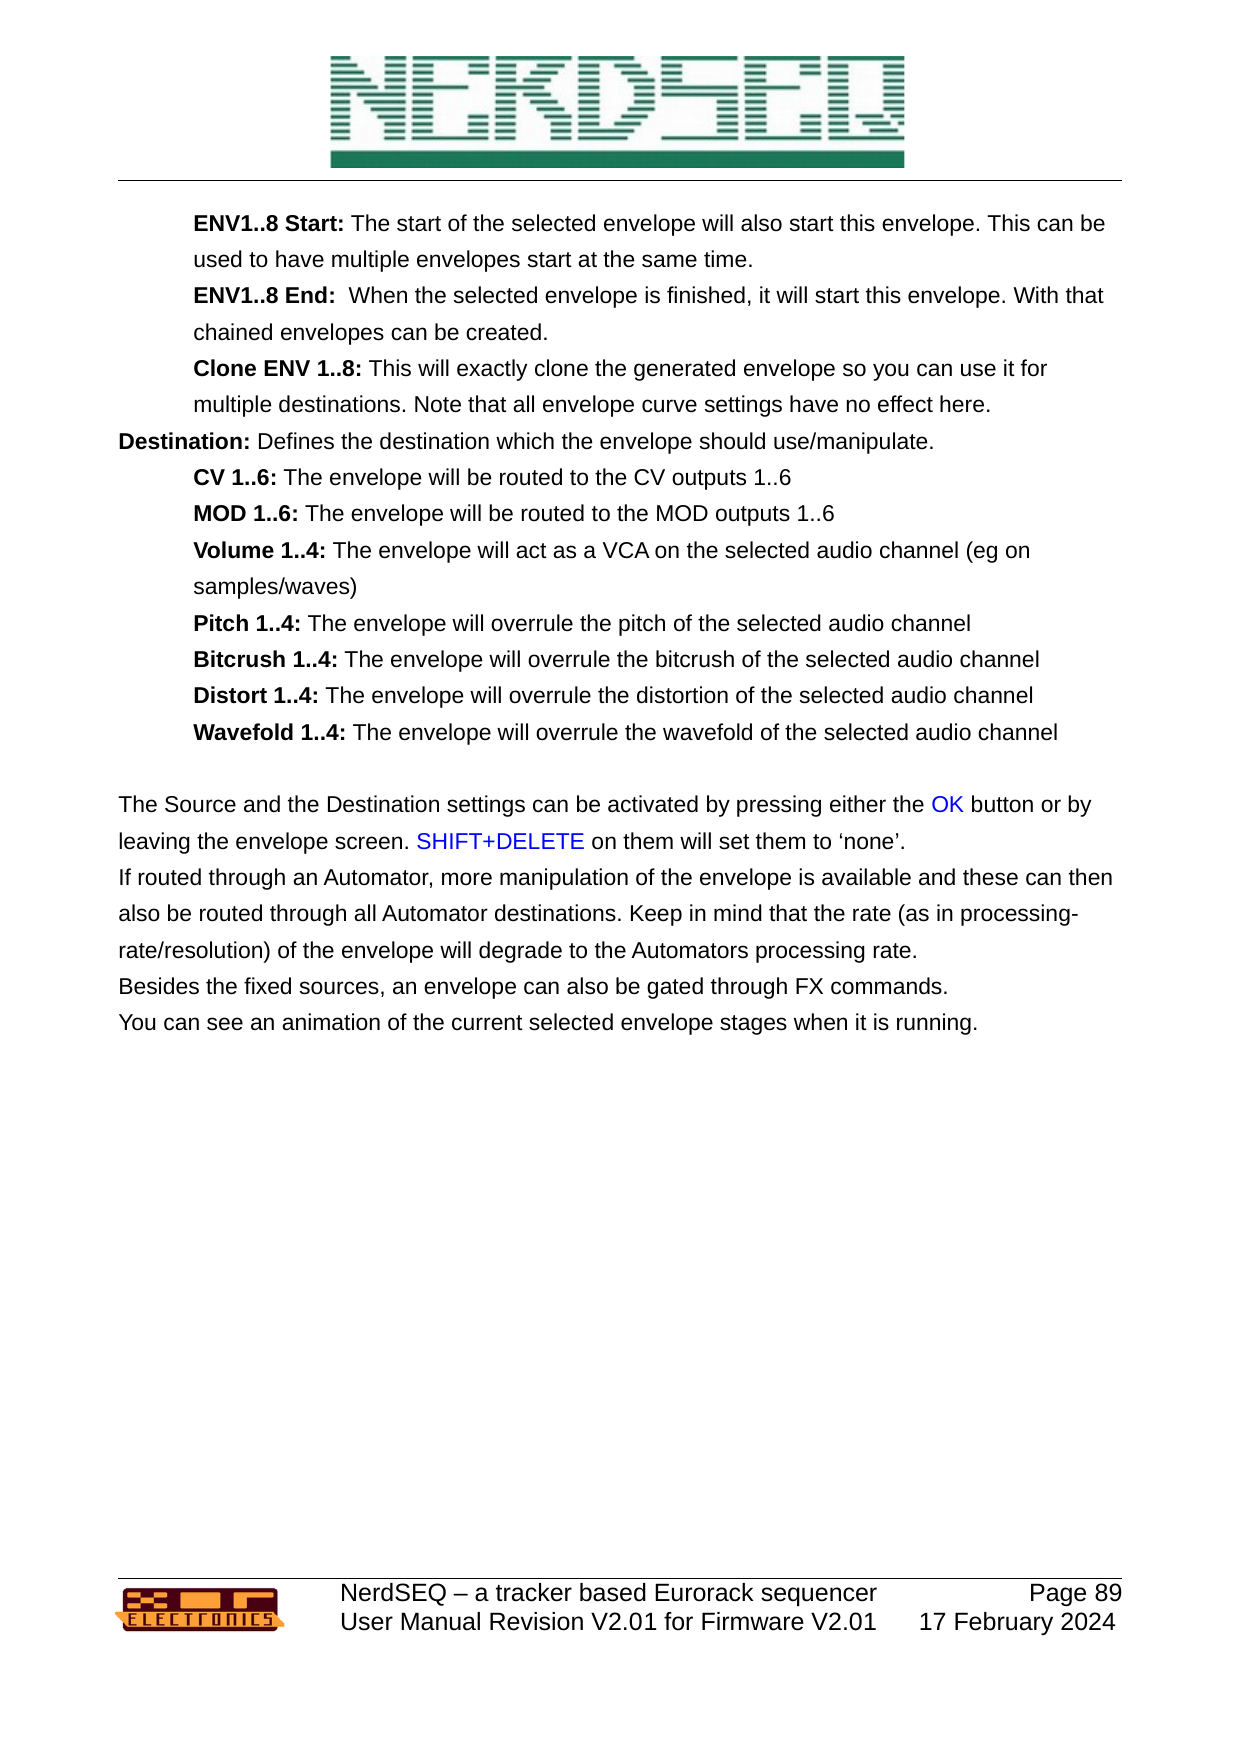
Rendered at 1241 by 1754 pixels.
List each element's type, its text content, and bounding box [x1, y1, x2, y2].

text If routed through an Automator, more manipulation of the envelope is available and these can then also be routed through all Automator destinations. Keep in mind that the rate (as in processing-rate/resolution) of the envelope will degrade to the Automators processing rate. [118, 864, 1122, 963]
picture [115, 1584, 285, 1634]
text Distort 1..4: The envelope will overrule the distortion of the selected audio channel [193, 682, 1122, 708]
text CV 1..6: The envelope will be routed to the CV outputs 1..6 [193, 464, 1122, 490]
picture [330, 56, 905, 168]
text Besides the fixed sources, an envelope can also be gated through FX commands. [118, 973, 1122, 999]
text Volume 1..4: The envelope will act as a VCA on the selected audio channel (eg on samples/waves) [193, 537, 1122, 599]
text Wavefold 1..4: The envelope will overrule the wavefold of the selected audio channel [193, 718, 1122, 745]
text The Source and the Destination settings can be activated by pressing either the OK button or by leaving the envelope screen. SHIFT+DELETE on them will set them to ‘none’. [118, 791, 1122, 854]
text Destination: Defines the destination which the envelope should use/manipulate. [118, 428, 1122, 454]
text ENV1..8 Start: The start of the selected envelope will also start this envelope. This can be used to have multiple envelopes start at the same time. [193, 209, 1122, 272]
text You can see an animation of the current selected envelope stages when it is running. [118, 1009, 1122, 1036]
text ENV1..8 End: When the selected envelope is finished, it will start this envelope. With that chained envelopes can be created. [193, 282, 1122, 345]
text MOD 1..6: The envelope will be routed to the MOD outputs 1..6 [193, 500, 1122, 527]
text Clone ENV 1..8: This will exactly clone the generated envelope so you can use it for multiple destinations. Note that all envelope curve settings have no effect here. [193, 355, 1122, 418]
text Pitch 1..4: The envelope will overrule the pitch of the selected audio channel [193, 609, 1122, 636]
text Bitcrush 1..4: The envelope will overrule the bitcrush of the selected audio channel [193, 646, 1122, 672]
